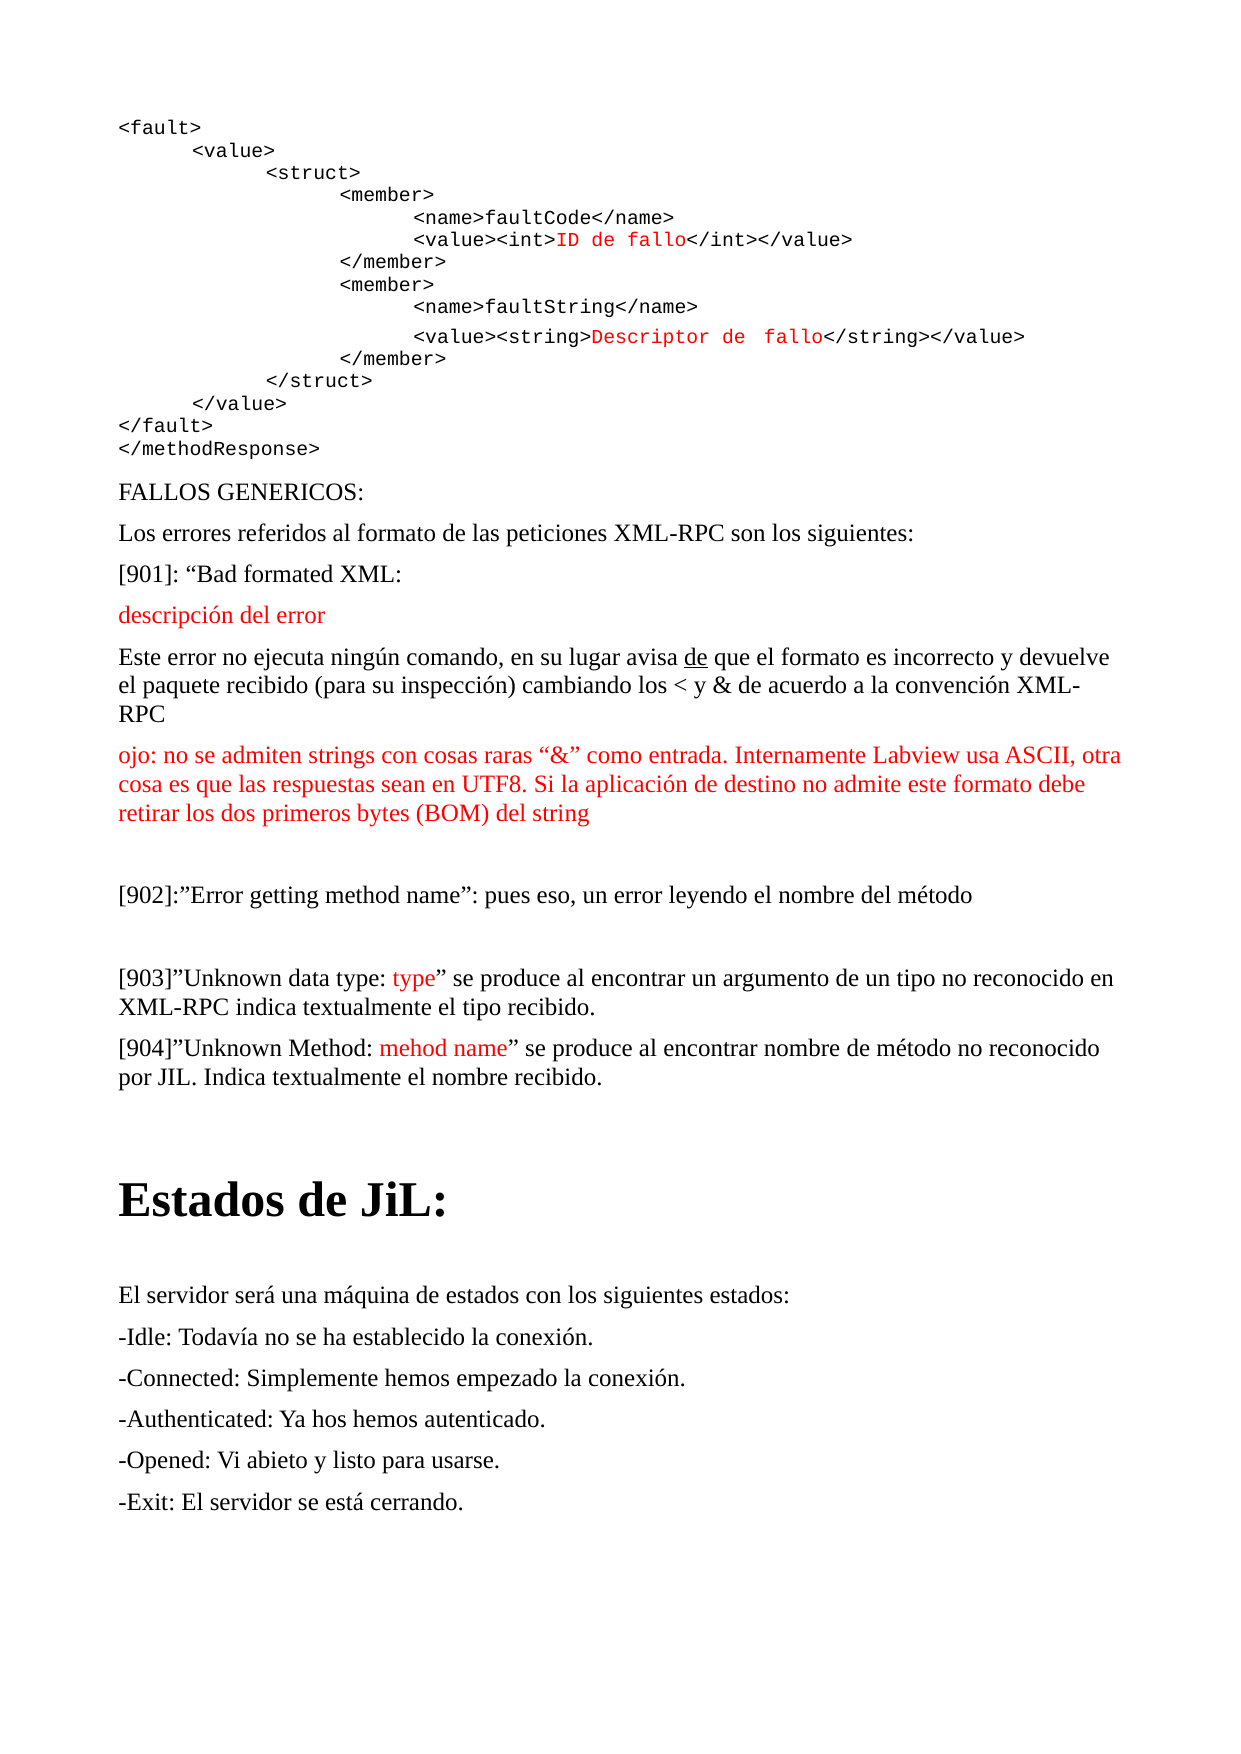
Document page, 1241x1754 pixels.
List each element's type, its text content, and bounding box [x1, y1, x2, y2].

text </member> [339, 252, 1122, 275]
text -Exit: El servidor se está cerrando. [118, 1487, 1122, 1516]
text </methodResponse> [118, 438, 1122, 461]
text </fault> [118, 416, 1122, 438]
text El servidor será una máquina de estados con los siguientes estados: [118, 1281, 1122, 1309]
text ojo: no se admiten strings con cosas raras “&” como entrada. Internamente Labview usa ASCII, otra cosa es que las respuestas sean en UTF8. Si la aplicación de destino no admite este formato debe retirar los dos primeros bytes (BOM) del string [118, 741, 1122, 827]
text [901]: “Bad formated XML: [118, 559, 1122, 588]
text </member> [339, 349, 1122, 371]
text -Authenticated: Ya hos hemos autenticado. [118, 1404, 1122, 1433]
text [902]:”Error getting method name”: pues eso, un error leyendo el nombre del método [118, 881, 1122, 909]
text <value><string>Descriptor de fallo</string></value> [413, 320, 1122, 349]
text </struct> [266, 371, 1122, 394]
text <name>faultCode</name> [413, 208, 1122, 230]
text <fault> [118, 118, 1122, 141]
text -Idle: Todavía no se ha establecido la conexión. [118, 1322, 1122, 1351]
text [904]”Unknown Method: mehod name” se produce al encontrar nombre de método no reconocido por JIL. Indica textualmente el nombre recibido. [118, 1033, 1122, 1091]
text Este error no ejecuta ningún comando, en su lugar avisa de que el formato es incorrecto y devuelve el paquete recibido (para su inspección) cambiando los < y & de acuerdo a la convención XML-RPC [118, 642, 1122, 728]
text [903]”Unknown data type: type” se produce al encontrar un argumento de un tipo no reconocido en XML-RPC indica textualmente el tipo recibido. [118, 963, 1122, 1021]
text <value> [192, 141, 1122, 163]
text <member> [339, 275, 1122, 297]
text </value> [192, 394, 1122, 416]
text <name>faultString</name> [413, 297, 1122, 320]
text -Connected: Simplemente hemos empezado la conexión. [118, 1363, 1122, 1392]
text FALLOS GENERICOS: [118, 477, 1122, 506]
text Los errores referidos al formato de las peticiones XML-RPC son los siguientes: [118, 518, 1122, 547]
subtitle Estados de JiL: [118, 1169, 1122, 1227]
text <member> [339, 185, 1122, 208]
text <struct> [266, 163, 1122, 185]
text -Opened: Vi abieto y listo para usarse. [118, 1446, 1122, 1474]
text <value><int>ID de fallo</int></value> [413, 230, 1122, 252]
text descripción del error [118, 601, 1122, 629]
